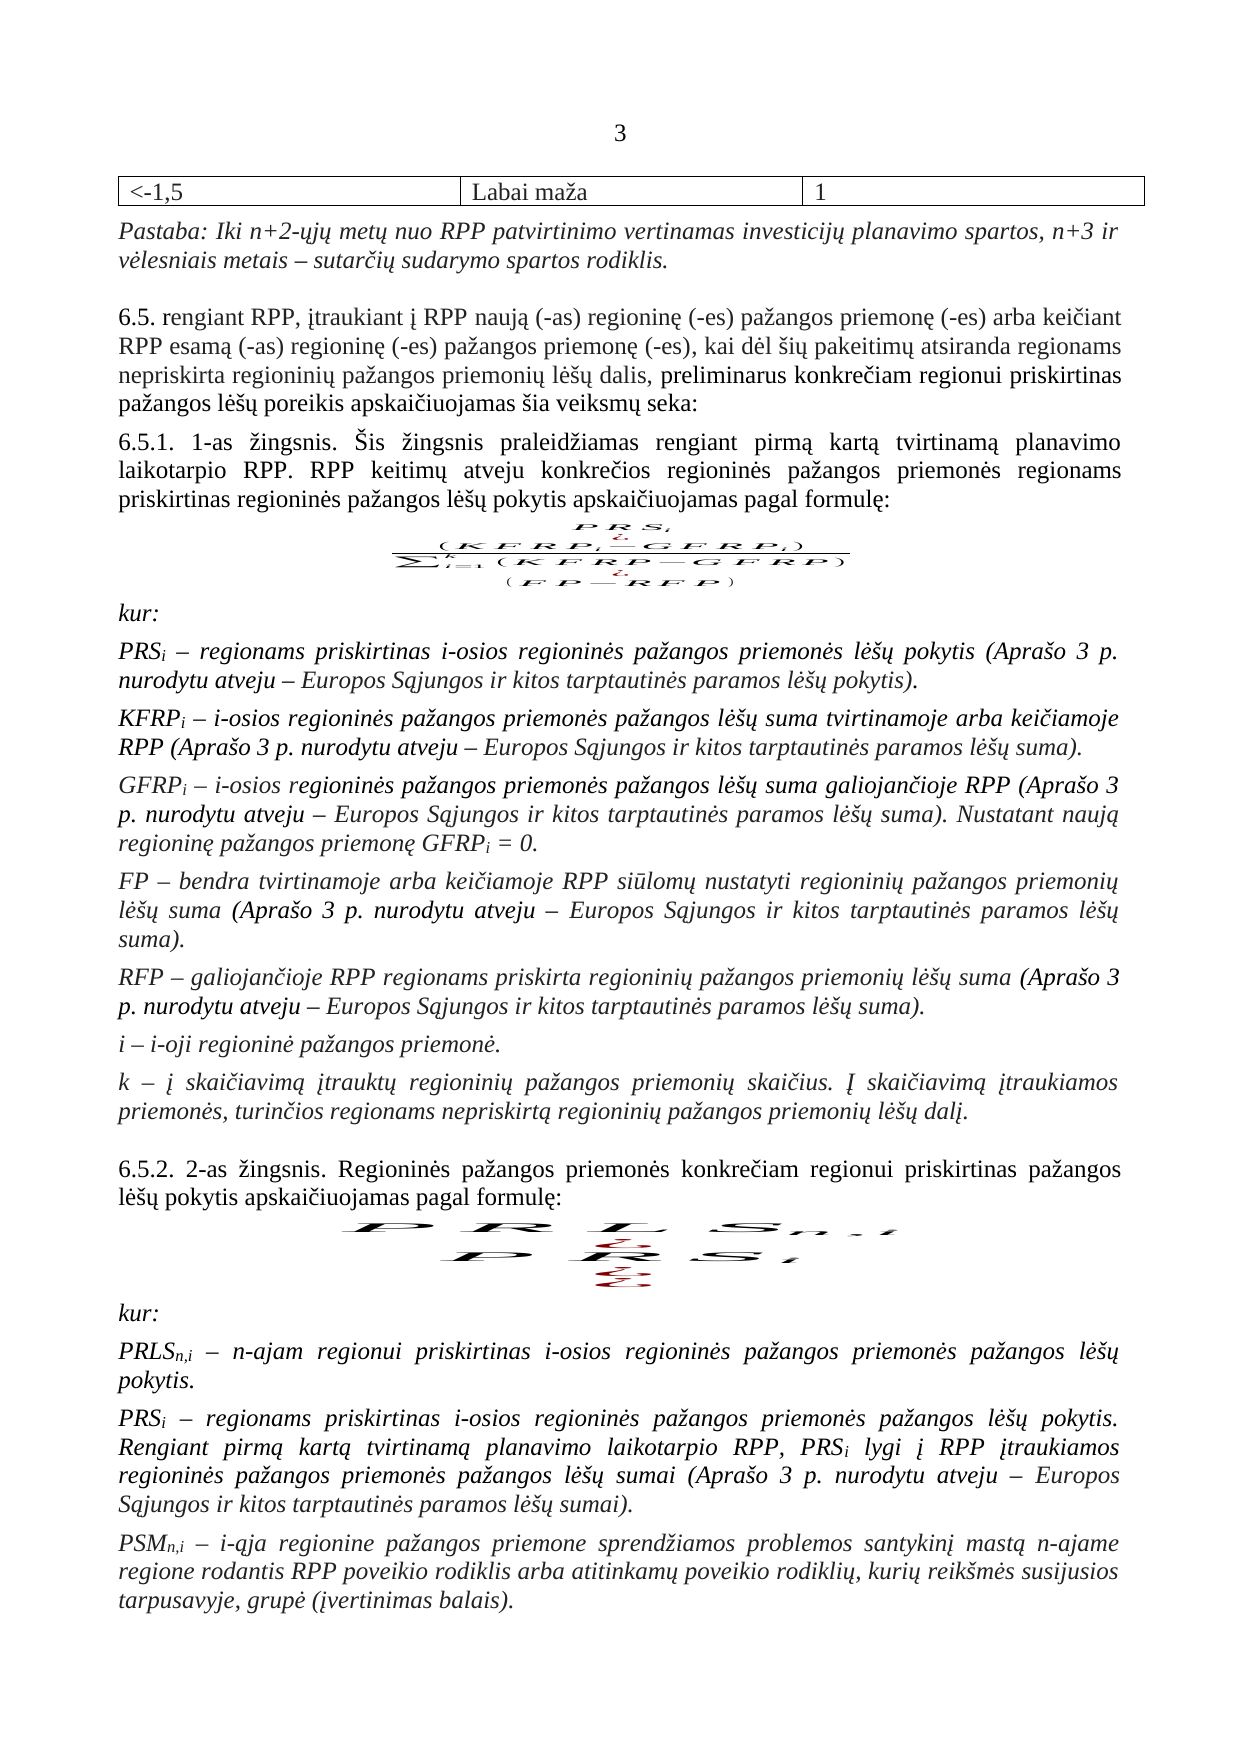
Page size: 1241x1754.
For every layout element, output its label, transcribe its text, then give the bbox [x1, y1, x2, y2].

table_cell 1 [803, 177, 1144, 205]
text 6.5. rengiant RPP, įtraukiant į RPP naują (-as) regioninę (-es) pažangos priemonę (-es) arba keičiant RPP esamą (-as) regioninę (-es) pažangos priemonę (-es), kai dėl šių pakeitimų atsiranda regionams nepriskirta regioninių pažangos priemonių lėšų dalis, preliminarus konkrečiam regionui priskirtinas pažangos lėšų poreikis apskaičiuojamas šia veiksmų seka: [118, 302, 1122, 417]
text k – į skaičiavimą įtrauktų regioninių pažangos priemonių skaičius. Į skaičiavimą įtraukiamos priemonės, turinčios regionams nepriskirtą regioninių pažangos priemonių lėšų dalį. [118, 1067, 1122, 1125]
text FP – bendra tvirtinamoje arba keičiamoje RPP siūlomų nustatyti regioninių pažangos priemonių lėšų suma (Aprašo 3 p. nurodytu atveju – Europos Sąjungos ir kitos tarptautinės paramos lėšų suma). [118, 866, 1122, 952]
table_cell Labai maža [461, 177, 802, 205]
text 6.5.1. 1-as žingsnis. Šis žingsnis praleidžiamas rengiant pirmą kartą tvirtinamą planavimo laikotarpio RPP. RPP keitimų atveju konkrečios regioninės pažangos priemonės regionams priskirtinas regioninės pažangos lėšų pokytis apskaičiuojamas pagal formulę: [118, 427, 1122, 513]
text PSMn,i – i-ąja regionine pažangos priemone sprendžiamos problemos santykinį mastą n-ajame regione rodantis RPP poveikio rodiklis arba atitinkamų poveikio rodiklių, kurių reikšmės susijusios tarpusavyje, grupė (įvertinimas balais). [118, 1528, 1122, 1614]
table_cell <-1,5 [119, 177, 460, 205]
text GFRPi – i-osios regioninės pažangos priemonės pažangos lėšų suma galiojančioje RPP (Aprašo 3 p. nurodytu atveju – Europos Sąjungos ir kitos tarptautinės paramos lėšų suma). Nustatant naują regioninę pažangos priemonę GFRPi = 0. [118, 770, 1122, 857]
text PRLSn,i – n-ajam regionui priskirtinas i-osios regioninės pažangos priemonės pažangos lėšų pokytis. [118, 1336, 1122, 1393]
text i – i-oji regioninė pažangos priemonė. [118, 1029, 1122, 1058]
text Pastaba: Iki n+2-ųjų metų nuo RPP patvirtinimo vertinamas investicijų planavimo spartos, n+3 ir vėlesniais metais – sutarčių sudarymo spartos rodiklis. [118, 216, 1122, 273]
text kur: [118, 598, 1122, 627]
text kur: [118, 1298, 1122, 1326]
text RFP – galiojančioje RPP regionams priskirta regioninių pažangos priemonių lėšų suma (Aprašo 3 p. nurodytu atveju – Europos Sąjungos ir kitos tarptautinės paramos lėšų suma). [118, 962, 1122, 1019]
text 6.5.2. 2-as žingsnis. Regioninės pažangos priemonės konkrečiam regionui priskirtinas pažangos lėšų pokytis apskaičiuojamas pagal formulę: [118, 1154, 1122, 1211]
text PRSi – regionams priskirtinas i-osios regioninės pažangos priemonės lėšų pokytis (Aprašo 3 p. nurodytu atveju – Europos Sąjungos ir kitos tarptautinės paramos lėšų pokytis). [118, 636, 1122, 694]
text PRSi – regionams priskirtinas i-osios regioninės pažangos priemonės pažangos lėšų pokytis. Rengiant pirmą kartą tvirtinamą planavimo laikotarpio RPP, PRSi lygi į RPP įtraukiamos regioninės pažangos priemonės pažangos lėšų sumai (Aprašo 3 p. nurodytu atveju – Europos Sąjungos ir kitos tarptautinės paramos lėšų sumai). [118, 1403, 1122, 1518]
text KFRPi – i-osios regioninės pažangos priemonės pažangos lėšų suma tvirtinamoje arba keičiamoje RPP (Aprašo 3 p. nurodytu atveju – Europos Sąjungos ir kitos tarptautinės paramos lėšų suma). [118, 703, 1122, 761]
